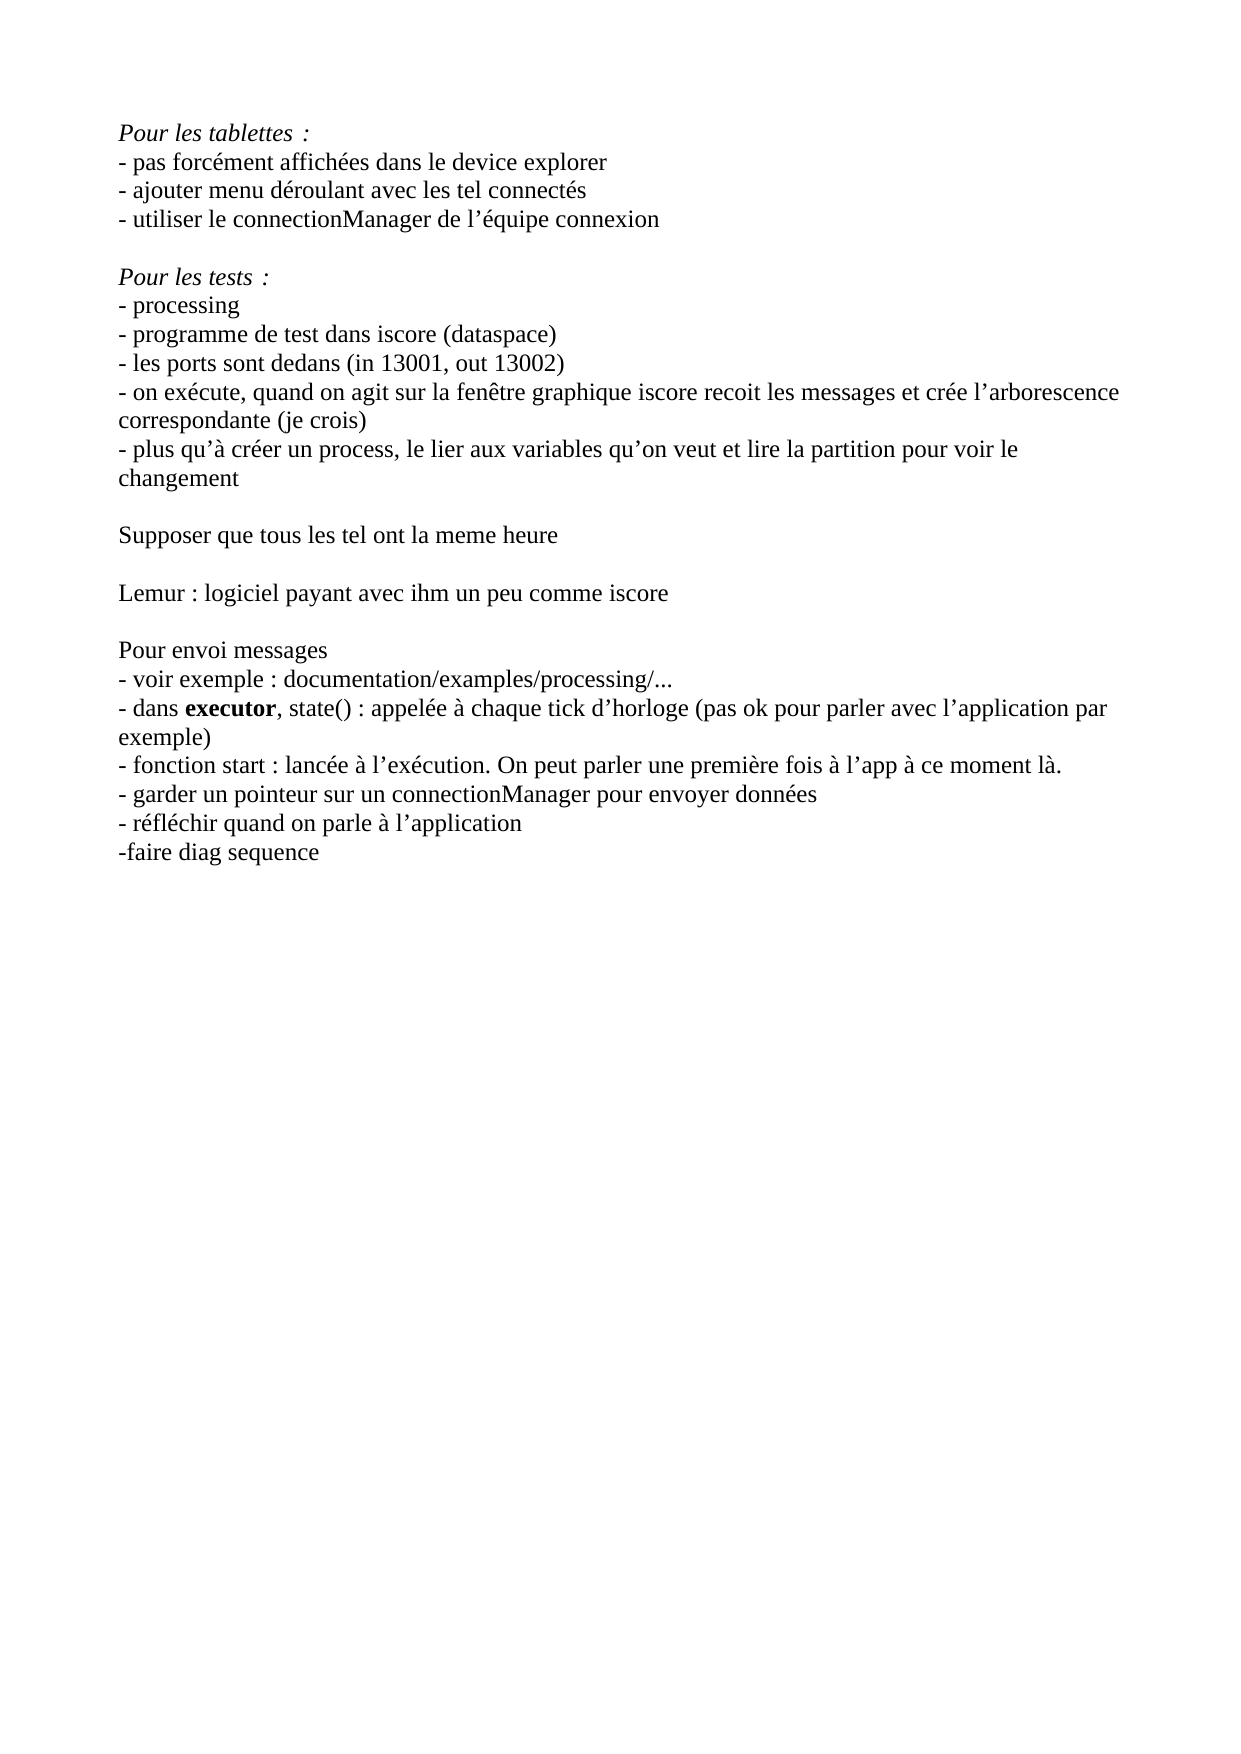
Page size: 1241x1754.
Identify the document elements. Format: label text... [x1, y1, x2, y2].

text - processing [118, 291, 1122, 319]
text - dans executor, state() : appelée à chaque tick d’horloge (pas ok pour parler avec l’application par exemple) [118, 693, 1122, 751]
text -faire diag sequence [118, 837, 1122, 866]
text Pour envoi messages [118, 636, 1122, 664]
text - les ports sont dedans (in 13001, out 13002) [118, 348, 1122, 377]
text - voir exemple : documentation/examples/processing/... [118, 664, 1122, 693]
text - fonction start : lancée à l’exécution. On peut parler une première fois à l’app à ce moment là. [118, 751, 1122, 779]
text Pour les tests : [118, 262, 1122, 291]
text Supposer que tous les tel ont la meme heure [118, 521, 1122, 549]
text - programme de test dans iscore (dataspace) [118, 319, 1122, 348]
text - réfléchir quand on parle à l’application [118, 808, 1122, 837]
text - plus qu’à créer un process, le lier aux variables qu’on veut et lire la partition pour voir le changement [118, 434, 1122, 492]
text - utiliser le connectionManager de l’équipe connexion [118, 204, 1122, 233]
text - on exécute, quand on agit sur la fenêtre graphique iscore recoit les messages et crée l’arborescence correspondante (je crois) [118, 377, 1122, 434]
text Pour les tablettes : [118, 118, 1122, 147]
text - ajouter menu déroulant avec les tel connectés [118, 176, 1122, 204]
text - garder un pointeur sur un connectionManager pour envoyer données [118, 779, 1122, 808]
text Lemur : logiciel payant avec ihm un peu comme iscore [118, 578, 1122, 607]
text - pas forcément affichées dans le device explorer [118, 147, 1122, 176]
